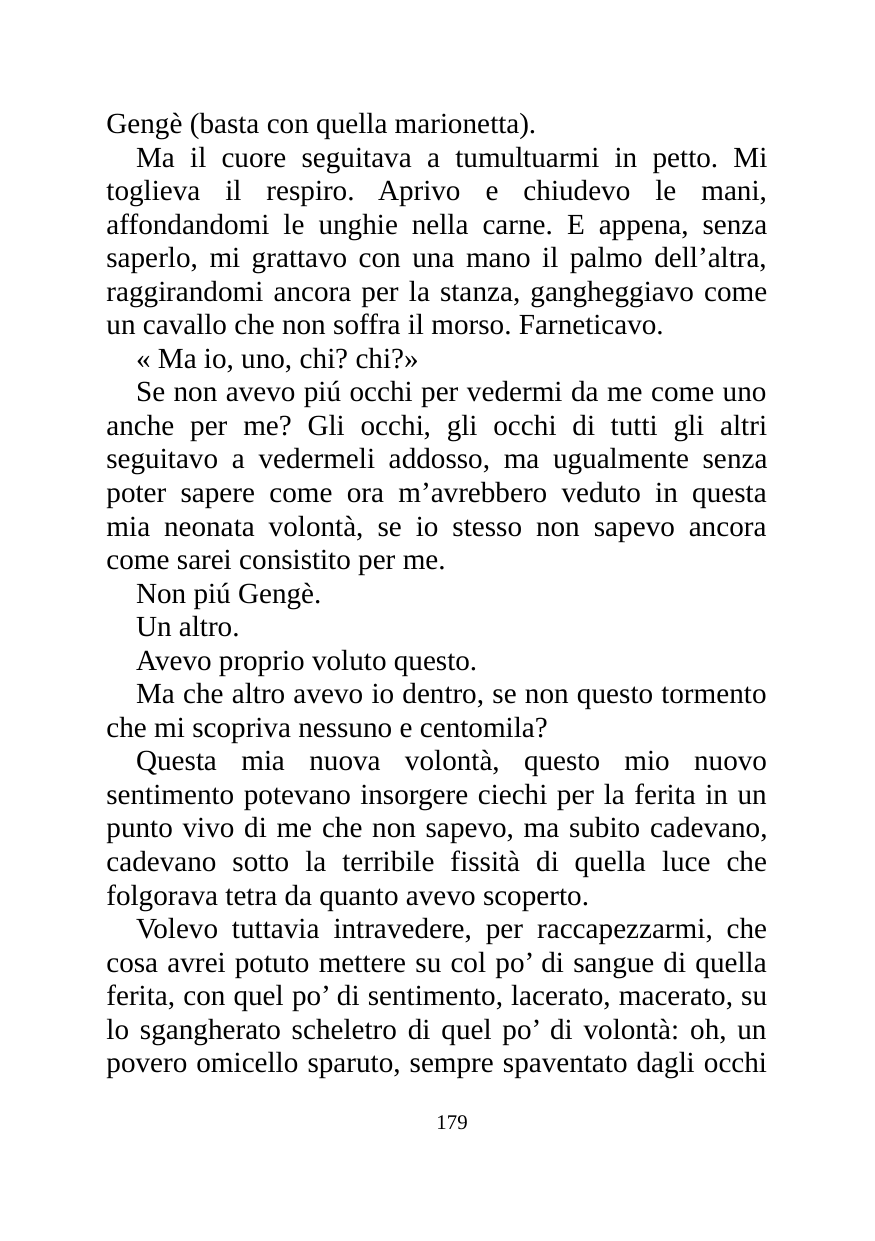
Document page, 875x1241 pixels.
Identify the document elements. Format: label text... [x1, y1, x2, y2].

text Ma che altro avevo io dentro, se non questo tormento che mi scopriva nessuno e centomila? [106, 676, 768, 743]
text Avevo proprio voluto questo. [106, 643, 768, 676]
text Gengè (basta con quella marionetta). [106, 106, 768, 140]
text « Ma io, uno, chi? chi?» [106, 341, 768, 374]
text Questa mia nuova volontà, questo mio nuovo sentimento potevano insorgere ciechi per la ferita in un punto vivo di me che non sapevo, ma subito cadevano, cadevano sotto la terribile fissità di quella luce che folgorava tetra da quanto avevo scoperto. [106, 743, 768, 911]
text Ma il cuore seguitava a tumultuarmi in petto. Mi toglieva il respiro. Aprivo e chiudevo le mani, affondandomi le unghie nella carne. E appena, senza saperlo, mi grattavo con una mano il palmo dell’altra, raggirandomi ancora per la stanza, gangheggiavo come un cavallo che non soffra il morso. Farneticavo. [106, 140, 768, 341]
text Volevo tuttavia intravedere, per raccapezzarmi, che cosa avrei potuto mettere su col po’ di sangue di quella ferita, con quel po’ di sentimento, lacerato, macerato, su lo sgangherato scheletro di quel po’ di volontà: oh, un povero omicello sparuto, sempre spaventato dagli occhi [106, 911, 768, 1079]
text Se non avevo piú occhi per vedermi da me come uno anche per me? Gli occhi, gli occhi di tutti gli altri seguitavo a vedermeli addosso, ma ugualmente senza poter sapere come ora m’avrebbero veduto in questa mia neonata volontà, se io stesso non sapevo ancora come sarei consistito per me. [106, 374, 768, 576]
text Non piú Gengè. [106, 576, 768, 609]
text Un altro. [106, 609, 768, 643]
